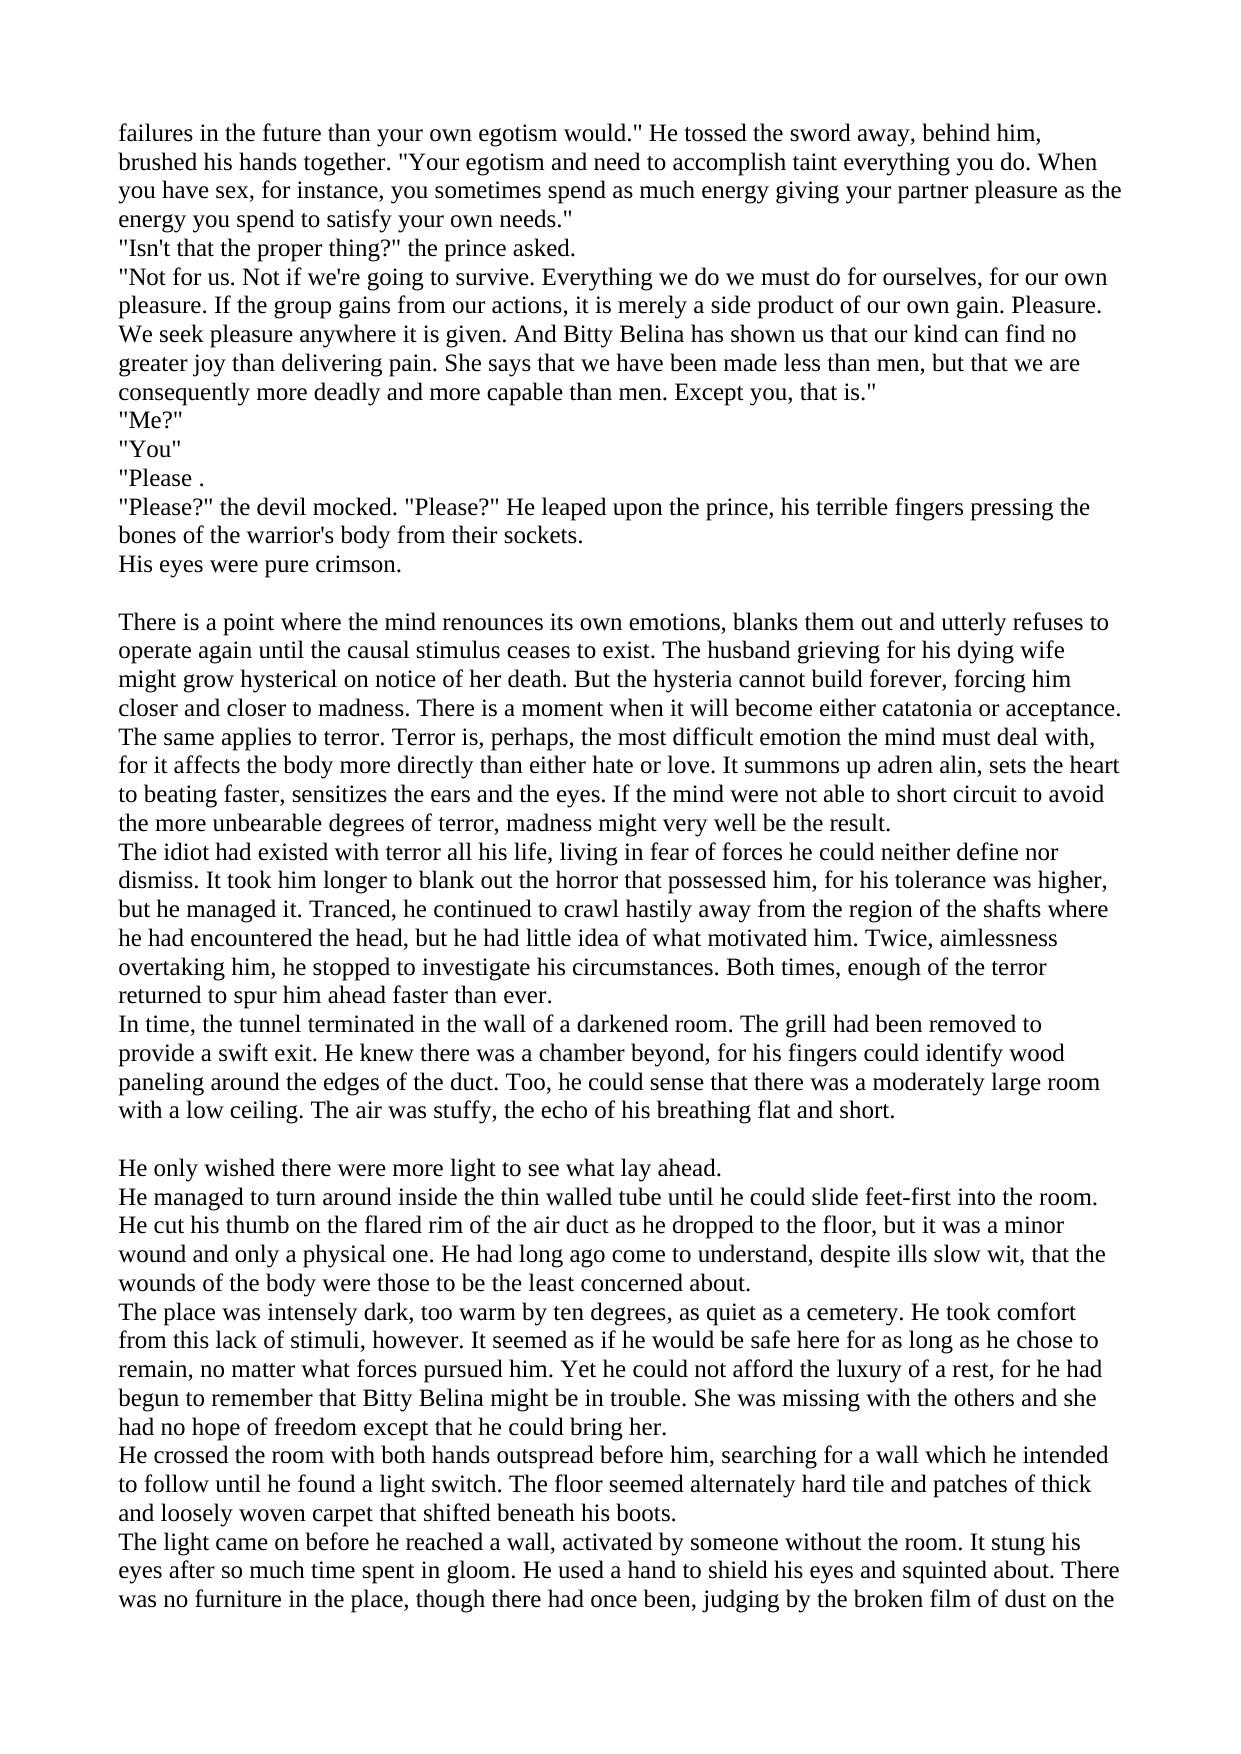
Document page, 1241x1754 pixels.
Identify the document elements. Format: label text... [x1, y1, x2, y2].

text There is a point where the mind renounces its own emotions, blanks them out and utterly refuses to operate again until the causal stimulus ceases to exist. The husband grieving for his dying wife might grow hysterical on notice of her death. But the hysteria cannot build forever, forcing him closer and closer to madness. There is a moment when it will become either catatonia or acceptance. The same applies to terror. Terror is, perhaps, the most difficult emotion the mind must deal with, for it affects the body more directly than either hate or love. It summons up adren alin, sets the heart to beating faster, sensitizes the ears and the eyes. If the mind were not able to short circuit to avoid the more unbearable degrees of terror, madness might very well be the result. [118, 607, 1122, 837]
text "You" [118, 434, 1122, 463]
text The light came on before he reached a wall, activated by someone without the room. It stung his eyes after so much time spent in gloom. He used a hand to shield his eyes and squinted about. There was no furniture in the place, though there had once been, judging by the broken film of dust on the [118, 1527, 1122, 1613]
text "Please . [118, 463, 1122, 492]
text "Isn't that the proper thing?" the prince asked. [118, 233, 1122, 262]
text "Please?" the devil mocked. "Please?" He leaped upon the prince, his terrible fingers pressing the bones of the warrior's body from their sockets. [118, 492, 1122, 549]
text He only wished there were more light to see what lay ahead. [118, 1153, 1122, 1182]
text He crossed the room with both hands outspread before him, searching for a wall which he intended to follow until he found a light switch. The floor seemed alternately hard tile and patches of thick and loosely woven carpet that shifted beneath his boots. [118, 1441, 1122, 1527]
text The idiot had existed with terror all his life, living in fear of forces he could neither define nor dismiss. It took him longer to blank out the horror that possessed him, for his tolerance was higher, but he managed it. Tranced, he continued to crawl hastily away from the region of the shafts where he had encountered the head, but he had little idea of what motivated him. Twice, aimlessness overtaking him, he stopped to investigate his circumstances. Both times, enough of the terror returned to spur him ahead faster than ever. [118, 837, 1122, 1009]
text He managed to turn around inside the thin walled tube until he could slide feet-first into the room. He cut his thumb on the flared rim of the air duct as he dropped to the floor, but it was a minor wound and only a physical one. He had long ago come to understand, despite ills slow wit, that the wounds of the body were those to be the least concerned about. [118, 1182, 1122, 1297]
text "Not for us. Not if we're going to survive. Everything we do we must do for ourselves, for our own pleasure. If the group gains from our actions, it is merely a side product of our own gain. Pleasure. We seek pleasure anywhere it is given. And Bitty Belina has shown us that our kind can find no greater joy than delivering pain. She says that we have been made less than men, but that we are consequently more deadly and more capable than men. Except you, that is." [118, 262, 1122, 406]
text "Me?" [118, 406, 1122, 434]
text His eyes were pure crimson. [118, 549, 1122, 578]
text In time, the tunnel terminated in the wall of a darkened room. The grill had been removed to provide a swift exit. He knew there was a chamber beyond, for his fingers could identify wood paneling around the edges of the duct. Too, he could sense that there was a moderately large room with a low ceiling. The air was stuffy, the echo of his breathing flat and short. [118, 1009, 1122, 1124]
text failures in the future than your own egotism would." He tossed the sword away, behind him, brushed his hands together. "Your egotism and need to accomplish taint everything you do. When you have sex, for instance, you sometimes spend as much energy giving your partner pleasure as the energy you spend to satisfy your own needs." [118, 118, 1122, 233]
text The place was intensely dark, too warm by ten degrees, as quiet as a cemetery. He took comfort from this lack of stimuli, however. It seemed as if he would be safe here for as long as he chose to remain, no matter what forces pursued him. Yet he could not afford the luxury of a rest, for he had begun to remember that Bitty Belina might be in trouble. She was missing with the others and she had no hope of freedom except that he could bring her. [118, 1297, 1122, 1441]
